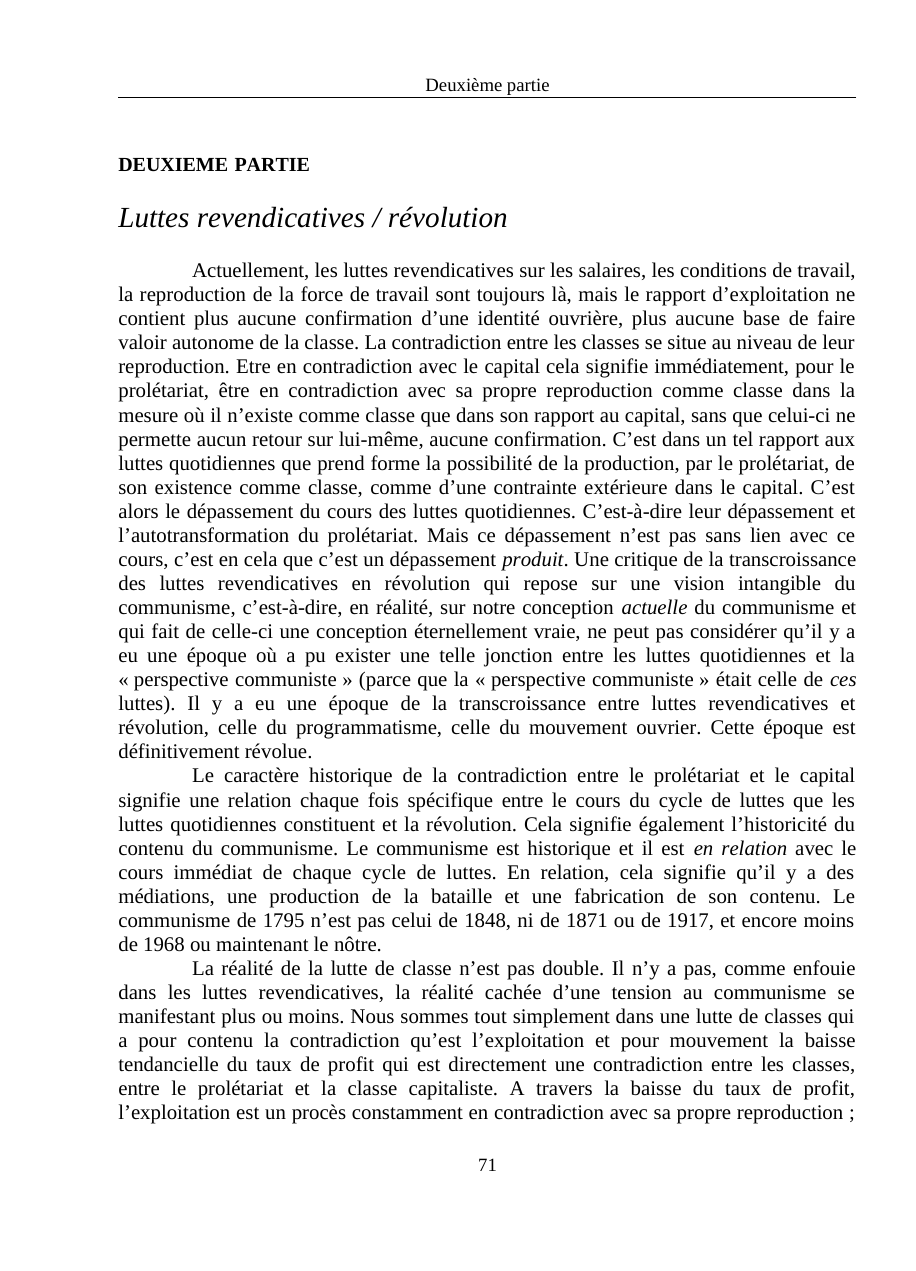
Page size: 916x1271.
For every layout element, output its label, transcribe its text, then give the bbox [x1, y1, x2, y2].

subtitle Luttes revendicatives / révolution [118, 201, 856, 234]
subtitle deuxieme partie [118, 148, 856, 176]
text La réalité de la lutte de classe n’est pas double. Il n’y a pas, comme enfouie dans les luttes revendicatives, la réalité cachée d’une tension au communisme se manifestant plus ou moins. Nous sommes tout simplement dans une lutte de classes qui a pour contenu la contradiction qu’est l’exploitation et pour mouvement la baisse tendancielle du taux de profit qui est directement une contradiction entre les classes, entre le prolétariat et la classe capitaliste. A travers la baisse du taux de profit, l’exploitation est un procès constamment en contradiction avec sa propre reproduction ; [118, 956, 856, 1124]
text Le caractère historique de la contradiction entre le prolétariat et le capital signifie une relation chaque fois spécifique entre le cours du cycle de luttes que les luttes quotidiennes constituent et la révolution. Cela signifie également l’historicité du contenu du communisme. Le communisme est historique et il est en relation avec le cours immédiat de chaque cycle de luttes. En relation, cela signifie qu’il y a des médiations, une production de la bataille et une fabrication de son contenu. Le communisme de 1795 n’est pas celui de 1848, ni de 1871 ou de 1917, et encore moins de 1968 ou maintenant le nôtre. [118, 763, 856, 956]
text Actuellement, les luttes revendicatives sur les salaires, les conditions de travail, la reproduction de la force de travail sont toujours là, mais le rapport d’exploitation ne contient plus aucune confirmation d’une identité ouvrière, plus aucune base de faire valoir autonome de la classe. La contradiction entre les classes se situe au niveau de leur reproduction. Etre en contradiction avec le capital cela signifie immédiatement, pour le prolétariat, être en contradiction avec sa propre reproduction comme classe dans la mesure où il n’existe comme classe que dans son rapport au capital, sans que celui-ci ne permette aucun retour sur lui-même, aucune confirmation. C’est dans un tel rapport aux luttes quotidiennes que prend forme la possibilité de la production, par le prolétariat, de son existence comme classe, comme d’une contrainte extérieure dans le capital. C’est alors le dépassement du cours des luttes quotidiennes. C’est-à-dire leur dépassement et l’autotransformation du prolétariat. Mais ce dépassement n’est pas sans lien avec ce cours, c’est en cela que c’est un dépassement produit. Une critique de la transcroissance des luttes revendicatives en révolution qui repose sur une vision intangible du communisme, c’est-à-dire, en réalité, sur notre conception actuelle du communisme et qui fait de celle-ci une conception éternellement vraie, ne peut pas considérer qu’il y a eu une époque où a pu exister une telle jonction entre les luttes quotidiennes et la « perspective communiste » (parce que la « perspective communiste » était celle de ces luttes). Il y a eu une époque de la transcroissance entre luttes revendicatives et révolution, celle du programmatisme, celle du mouvement ouvrier. Cette époque est définitivement révolue. [118, 258, 856, 763]
